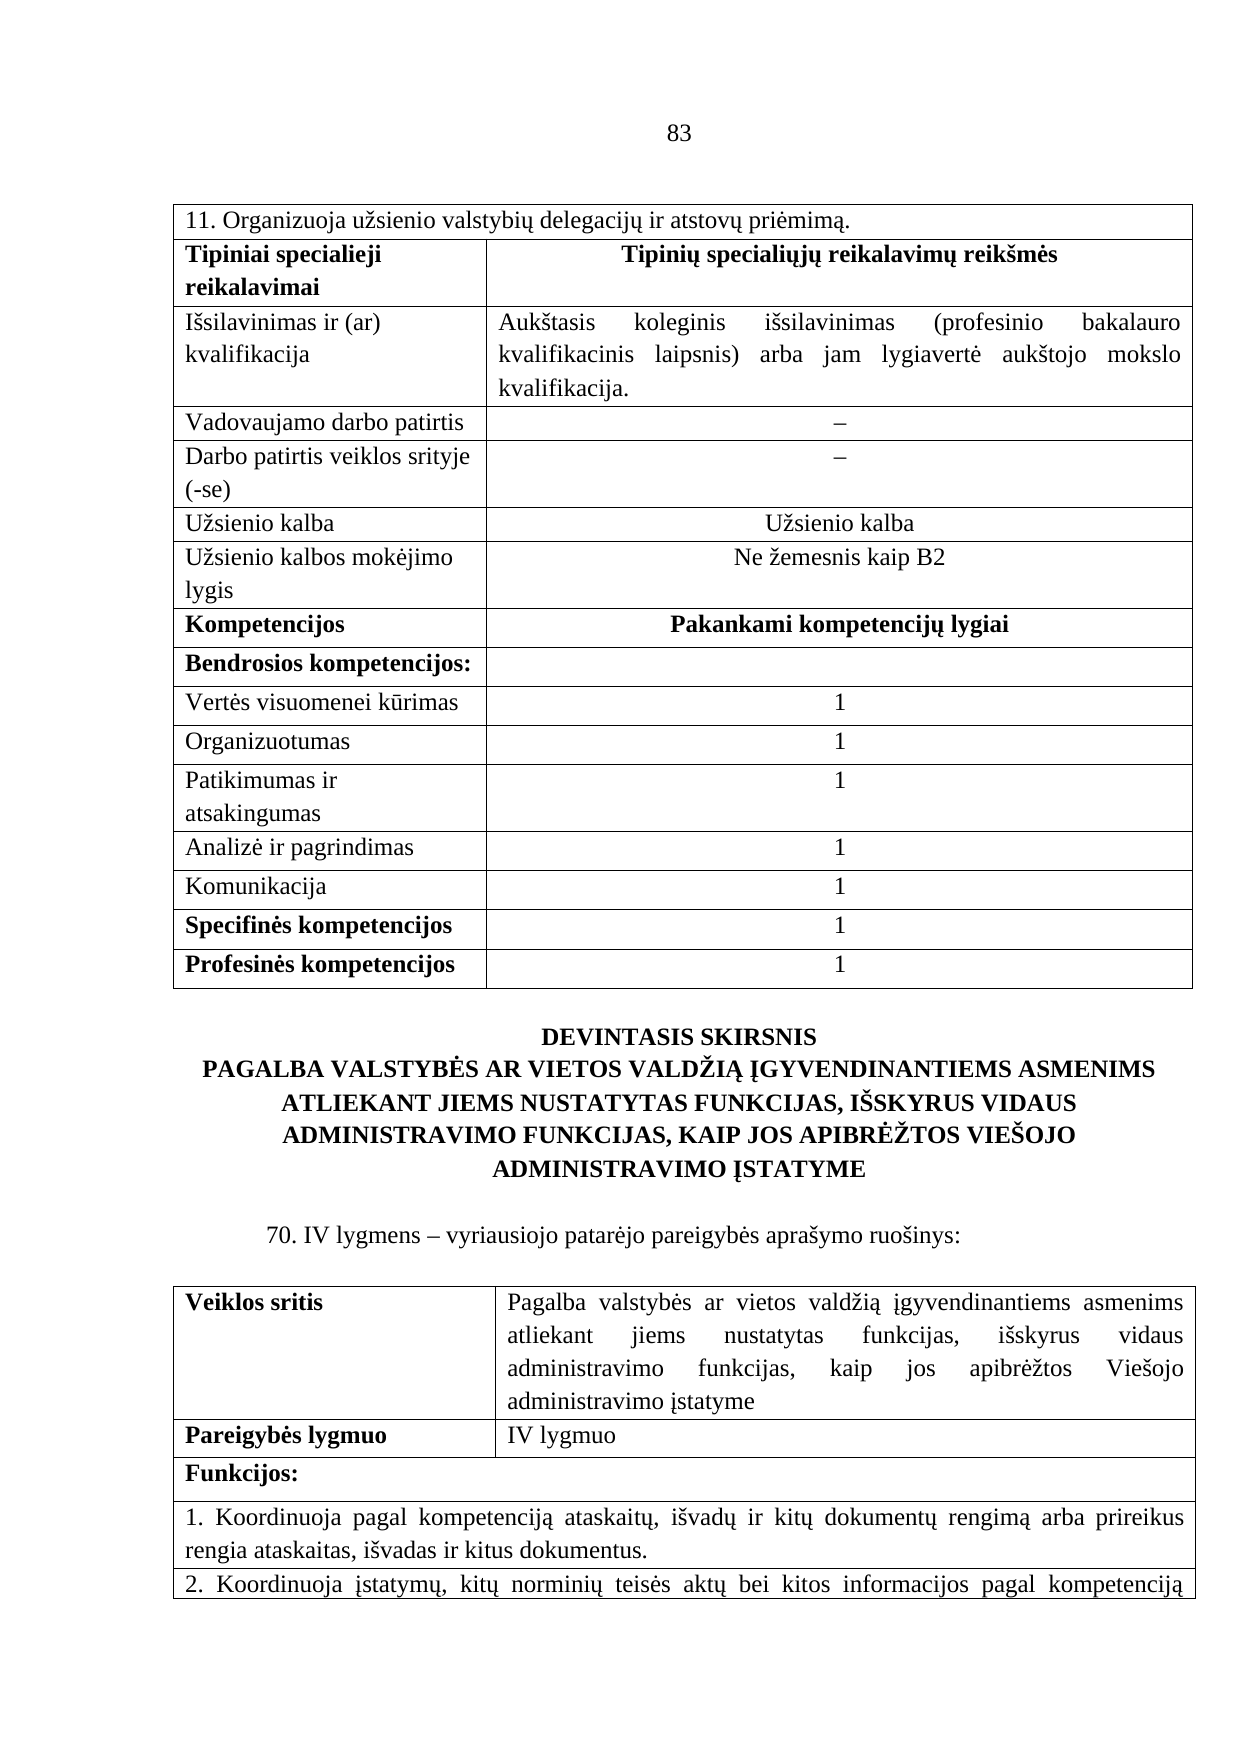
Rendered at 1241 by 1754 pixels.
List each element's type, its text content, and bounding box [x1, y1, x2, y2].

table_cell [487, 648, 1192, 686]
text DEVINTASIS SKIRSNIS [177, 1022, 1181, 1050]
table_cell Vadovaujamo darbo patirtis [174, 407, 486, 440]
table_cell Užsienio kalba [174, 508, 486, 541]
table_header Pagalba valstybės ar vietos valdžią įgyvendinantiems asmenims atliekant jiems nustatytas funkcijas, išskyrus vidaus administravimo funkcijas, kaip jos apibrėžtos Viešojo administravimo įstatyme [496, 1287, 1195, 1419]
table_cell Organizuotumas [174, 726, 486, 764]
table_cell Išsilavinimas ir (ar) kvalifikacija [174, 307, 486, 406]
table_cell Pakankami kompetencijų lygiai [487, 609, 1192, 647]
table_cell Bendrosios kompetencijos: [174, 648, 486, 686]
table_cell Užsienio kalbos mokėjimo lygis [174, 542, 486, 608]
table_cell Analizė ir pagrindimas [174, 832, 486, 870]
table_cell IV lygmuo [496, 1420, 1195, 1457]
table_cell 1 [487, 832, 1192, 870]
table_cell Ne žemesnis kaip B2 [487, 542, 1192, 608]
table_cell Funkcijos: [174, 1458, 1195, 1501]
table_cell 1 [487, 871, 1192, 909]
table_cell 2. Koordinuoja įstatymų, kitų norminių teisės aktų bei kitos informacijos pagal kompetenciją [174, 1569, 1195, 1598]
table_header Veiklos sritis [174, 1287, 495, 1419]
table_cell 1 [487, 910, 1192, 948]
table_cell Tipinių specialiųjų reikalavimų reikšmės [487, 240, 1192, 306]
table_cell 11. Organizuoja užsienio valstybių delegacijų ir atstovų priėmimą. [174, 205, 1192, 238]
table_cell Komunikacija [174, 871, 486, 909]
table_cell Profesinės kompetencijos [174, 950, 486, 987]
table_cell Kompetencijos [174, 609, 486, 647]
table_cell Tipiniai specialieji reikalavimai [174, 240, 486, 306]
table_cell 1. Koordinuoja pagal kompetenciją ataskaitų, išvadų ir kitų dokumentų rengimą arba prireikus rengia ataskaitas, išvadas ir kitus dokumentus. [174, 1502, 1195, 1568]
table_cell – [487, 407, 1192, 440]
table_cell Aukštasis koleginis išsilavinimas (profesinio bakalauro kvalifikacinis laipsnis) arba jam lygiavertė aukštojo mokslo kvalifikacija. [487, 307, 1192, 406]
table_cell 1 [487, 950, 1192, 987]
table_cell Užsienio kalba [487, 508, 1192, 541]
text PAGALBA VALSTYBĖS AR VIETOS VALDŽIĄ ĮGYVENDINANTIEMS ASMENIMS ATLIEKANT JIEMS NUSTATYTAS FUNKCIJAS, IŠSKYRUS VIDAUS ADMINISTRAVIMO FUNKCIJAS, KAIP JOS APIBRĖŽTOS VIEŠOJO ADMINISTRAVIMO ĮSTATYME [177, 1054, 1181, 1182]
table_cell Vertės visuomenei kūrimas [174, 687, 486, 725]
table_cell 1 [487, 726, 1192, 764]
table_cell – [487, 441, 1192, 507]
table_cell 1 [487, 765, 1192, 831]
table_cell Specifinės kompetencijos [174, 910, 486, 948]
table_cell Darbo patirtis veiklos srityje (-se) [174, 441, 486, 507]
table_cell Pareigybės lygmuo [174, 1420, 495, 1457]
text 70. IV lygmens – vyriausiojo patarėjo pareigybės aprašymo ruošinys: [177, 1220, 1181, 1248]
table_cell Patikimumas ir atsakingumas [174, 765, 486, 831]
table_cell 1 [487, 687, 1192, 725]
